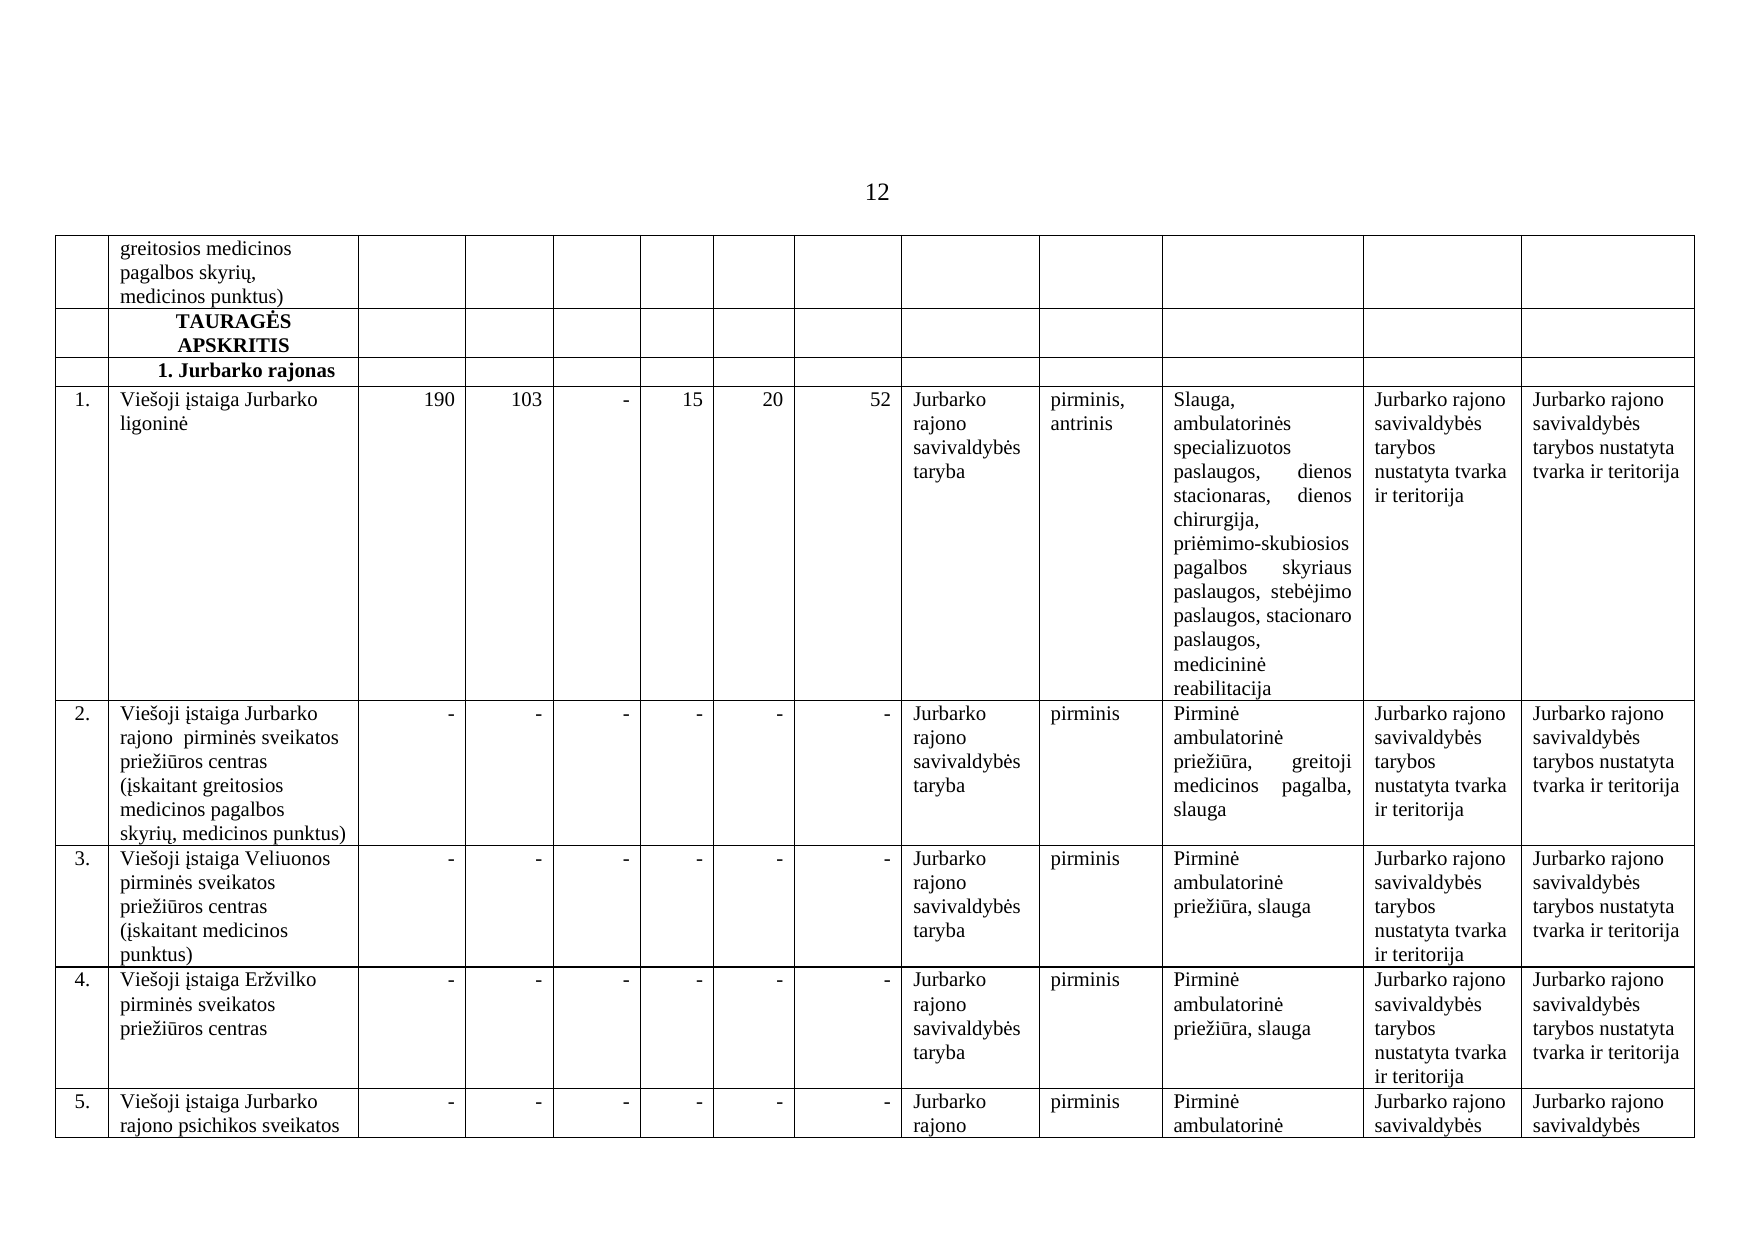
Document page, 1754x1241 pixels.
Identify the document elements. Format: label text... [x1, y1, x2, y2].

table_cell Pirminė ambulatorinė priežiūra, slauga [1163, 846, 1363, 966]
table_cell [56, 309, 108, 357]
table_cell - [359, 701, 465, 845]
table_cell - [795, 236, 901, 308]
table_cell - [641, 968, 713, 1088]
table_cell Jurbarko rajono savivaldybės tarybos nustatyta tvarka ir teritorija [1522, 387, 1694, 699]
table_cell Viešoji įstaiga Jurbarko rajono pirminės sveikatos priežiūros centras (įskaitant greitosios medicinos pagalbos skyrių, medicinos punktus) [109, 701, 358, 845]
table_cell Viešoji įstaiga Jurbarko ligoninė [109, 387, 358, 699]
table_cell [56, 236, 108, 308]
table_cell - [554, 968, 640, 1088]
table_cell [1522, 358, 1694, 386]
table_cell [795, 358, 901, 386]
table_cell [359, 309, 465, 357]
table_cell - [714, 1089, 794, 1137]
table_cell 3. [56, 846, 108, 966]
table_cell greitosios medicinos pagalbos skyrių, medicinos punktus) [109, 236, 358, 308]
table_cell [1040, 309, 1162, 357]
table_cell - [466, 701, 553, 845]
table_cell - [466, 846, 553, 966]
table_cell pirminis [1040, 846, 1162, 966]
table_cell [554, 309, 640, 357]
table_cell Jurbarko rajono savivaldybės [1364, 1089, 1521, 1137]
table_cell 4. [56, 968, 108, 1088]
table_cell [641, 358, 713, 386]
table_cell - [714, 846, 794, 966]
table_cell 2. [56, 701, 108, 845]
table_cell [902, 358, 1039, 386]
table_cell [1163, 236, 1363, 308]
table_cell TAURAGĖS APSKRITIS [109, 309, 358, 357]
table_cell - [466, 1089, 553, 1137]
table_cell [1040, 236, 1162, 308]
table_cell [359, 358, 465, 386]
table_cell Pirminė ambulatorinė priežiūra, slauga [1163, 968, 1363, 1088]
table_cell Jurbarko rajono savivaldybės tarybos nustatyta tvarka ir teritorija [1364, 846, 1521, 966]
table_cell 52 [795, 387, 901, 699]
table_cell - [554, 701, 640, 845]
table_cell [56, 358, 108, 386]
table_cell [1522, 236, 1694, 308]
table_cell 1. [56, 387, 108, 699]
table_cell - [641, 1089, 713, 1137]
table_cell [902, 236, 1039, 308]
table_cell Jurbarko rajono savivaldybės taryba [902, 387, 1039, 699]
table_cell - [554, 846, 640, 966]
table_cell - [714, 701, 794, 845]
table_cell [1364, 236, 1521, 308]
table_cell - [466, 968, 553, 1088]
table_cell Jurbarko rajono savivaldybės tarybos nustatyta tvarka ir teritorija [1364, 701, 1521, 845]
table_cell - [795, 1089, 901, 1137]
table_cell [1040, 358, 1162, 386]
table_cell 1. Jurbarko rajonas [109, 358, 358, 386]
table_cell Jurbarko rajono savivaldybės tarybos nustatyta tvarka ir teritorija [1522, 701, 1694, 845]
table_cell Jurbarko rajono savivaldybės tarybos nustatyta tvarka ir teritorija [1364, 968, 1521, 1088]
table_cell [1163, 309, 1363, 357]
table_cell [466, 309, 553, 357]
table_cell Jurbarko rajono savivaldybės tarybos nustatyta tvarka ir teritorija [1522, 846, 1694, 966]
table_cell - [795, 846, 901, 966]
table_cell Jurbarko rajono savivaldybės taryba [902, 968, 1039, 1088]
table_cell 15 [641, 387, 713, 699]
table_cell - [359, 236, 465, 308]
table_cell [466, 358, 553, 386]
table_cell - [359, 846, 465, 966]
table_cell Jurbarko rajono savivaldybės tarybos nustatyta tvarka ir teritorija [1522, 968, 1694, 1088]
table_cell [554, 358, 640, 386]
table_cell Jurbarko rajono savivaldybės taryba [902, 846, 1039, 966]
table_cell Jurbarko rajono savivaldybės taryba [902, 701, 1039, 845]
table_cell 20 [714, 387, 794, 699]
table_cell [641, 309, 713, 357]
table_cell - [466, 236, 553, 308]
table_cell - [795, 968, 901, 1088]
table_cell [714, 358, 794, 386]
table_cell pirminis [1040, 701, 1162, 845]
table_cell Jurbarko rajono savivaldybės tarybos nustatyta tvarka ir teritorija [1364, 387, 1521, 699]
table_cell [795, 309, 901, 357]
table_cell - [641, 236, 713, 308]
table_cell - [359, 1089, 465, 1137]
table_cell 103 [466, 387, 553, 699]
table_cell pirminis [1040, 968, 1162, 1088]
table_cell [1364, 309, 1521, 357]
table_cell - [714, 968, 794, 1088]
table_cell Viešoji įstaiga Eržvilko pirminės sveikatos priežiūros centras [109, 968, 358, 1088]
table_cell Slauga, ambulatorinės specializuotos paslaugos, dienos stacionaras, dienos chirurgija, priėmimo-skubiosios pagalbos skyriaus paslaugos, stebėjimo paslaugos, stacionaro paslaugos, medicininė reabilitacija [1163, 387, 1363, 699]
table_cell Viešoji įstaiga Jurbarko rajono psichikos sveikatos [109, 1089, 358, 1137]
table_cell 5. [56, 1089, 108, 1137]
table_cell pirminis, antrinis [1040, 387, 1162, 699]
table_cell [1163, 358, 1363, 386]
table_cell Pirminė ambulatorinė [1163, 1089, 1363, 1137]
table_cell - [641, 701, 713, 845]
table_cell [714, 309, 794, 357]
table_cell - [714, 236, 794, 308]
table_cell [1522, 309, 1694, 357]
table_cell Jurbarko rajono [902, 1089, 1039, 1137]
table_cell Pirminė ambulatorinė priežiūra, greitoji medicinos pagalba, slauga [1163, 701, 1363, 845]
table_cell - [554, 387, 640, 699]
table_cell pirminis [1040, 1089, 1162, 1137]
table_cell Viešoji įstaiga Veliuonos pirminės sveikatos priežiūros centras (įskaitant medicinos punktus) [109, 846, 358, 966]
table_cell - [641, 846, 713, 966]
table_cell - [359, 968, 465, 1088]
table_cell Jurbarko rajono savivaldybės [1522, 1089, 1694, 1137]
table_cell - [554, 236, 640, 308]
table_cell - [554, 1089, 640, 1137]
table_cell 190 [359, 387, 465, 699]
table_cell [1364, 358, 1521, 386]
table_cell [902, 309, 1039, 357]
table_cell - [795, 701, 901, 845]
